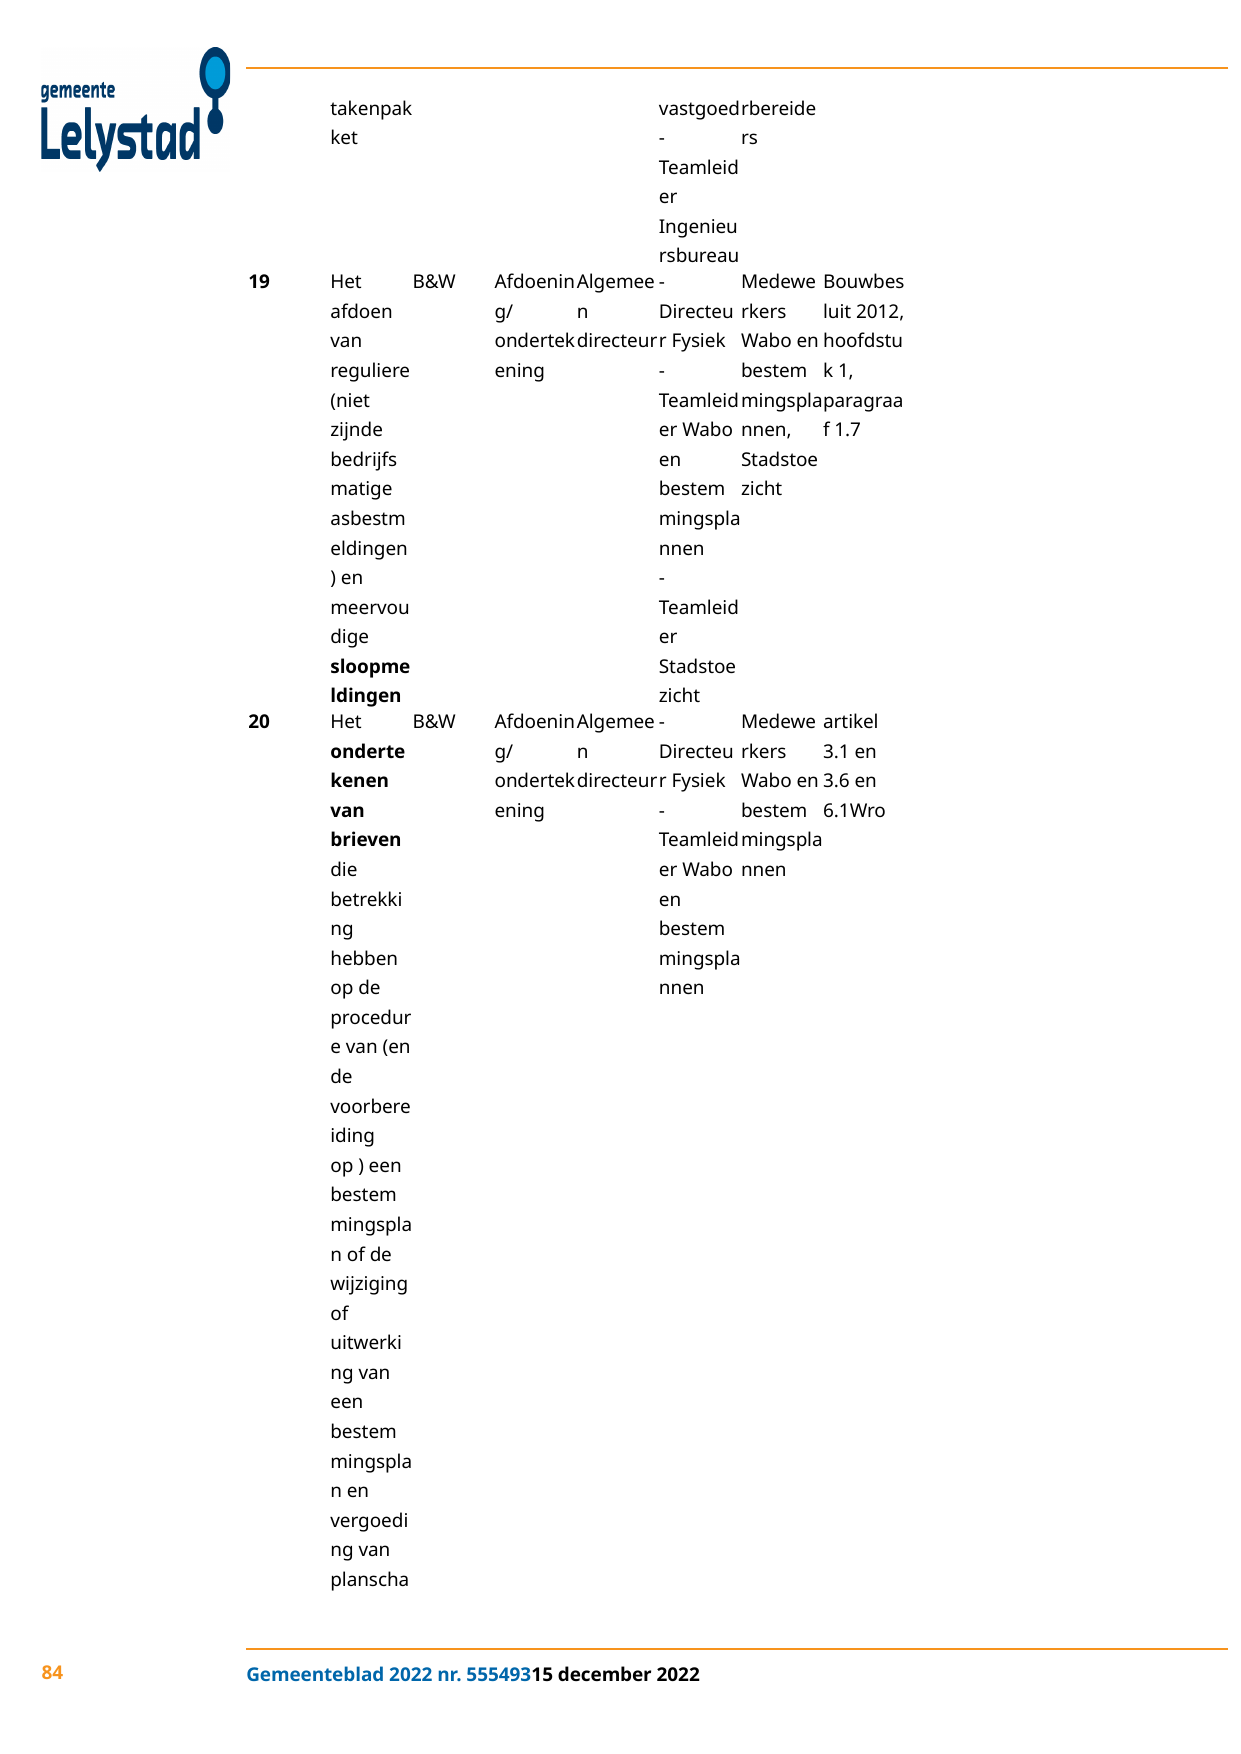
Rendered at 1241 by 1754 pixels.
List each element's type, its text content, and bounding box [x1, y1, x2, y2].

table_cell Medewerkers Wabo en bestemmingsplannen [741, 708, 823, 1592]
table_cell vastgoed - Teamleider Ingenieursbureau [659, 95, 741, 268]
table_cell 19 [248, 269, 330, 708]
table_cell rbereiders [741, 95, 823, 268]
table_cell Algemeen directeur [577, 708, 659, 1592]
table_cell Afdoening/ondertekening [494, 269, 577, 708]
table_cell B&W [412, 269, 494, 708]
table_cell takenpakket [330, 95, 412, 268]
table_cell [987, 95, 1069, 268]
table_cell [1069, 95, 1152, 268]
table_cell [248, 95, 330, 268]
table_cell artikel 3.1 en 3.6 en 6.1Wro [823, 708, 905, 1592]
table_cell [1069, 708, 1152, 1592]
table_cell [905, 269, 987, 708]
table_cell [577, 95, 659, 268]
table_cell B&W [412, 708, 494, 1592]
table_cell - Directeur Fysiek - Teamleider Wabo en bestemmingsplannen - Teamleider Stadstoezicht [659, 269, 741, 708]
table_cell [905, 708, 987, 1592]
table_cell Medewerkers Wabo en bestemmingsplannen, Stadstoezicht [741, 269, 823, 708]
table_cell [412, 95, 494, 268]
picture [41, 47, 231, 172]
table_cell [1069, 269, 1152, 708]
table_cell [905, 95, 987, 268]
table_cell Het afdoen van reguliere (niet zijnde bedrijfsmatige asbestmeldingen) en meervoudige sloopmeldingen [330, 269, 412, 708]
table_cell Bouwbesluit 2012, hoofdstuk 1, paragraaf 1.7 [823, 269, 905, 708]
table_cell 20 [248, 708, 330, 1592]
table_cell [823, 95, 905, 268]
table_cell - Directeur Fysiek - Teamleider Wabo en bestemmingsplannen [659, 708, 741, 1592]
table_cell [987, 269, 1069, 708]
table_cell Algemeen directeur [577, 269, 659, 708]
table_cell [987, 708, 1069, 1592]
table_cell Afdoening/ondertekening [494, 708, 577, 1592]
table_cell Het ondertekenen van brieven die betrekking hebben op de procedure van (en de voorbereiding op ) een bestemmingsplan of de wijziging of uitwerking van een bestemmingsplan en vergoeding van planscha [330, 708, 412, 1592]
table_cell [494, 95, 577, 268]
